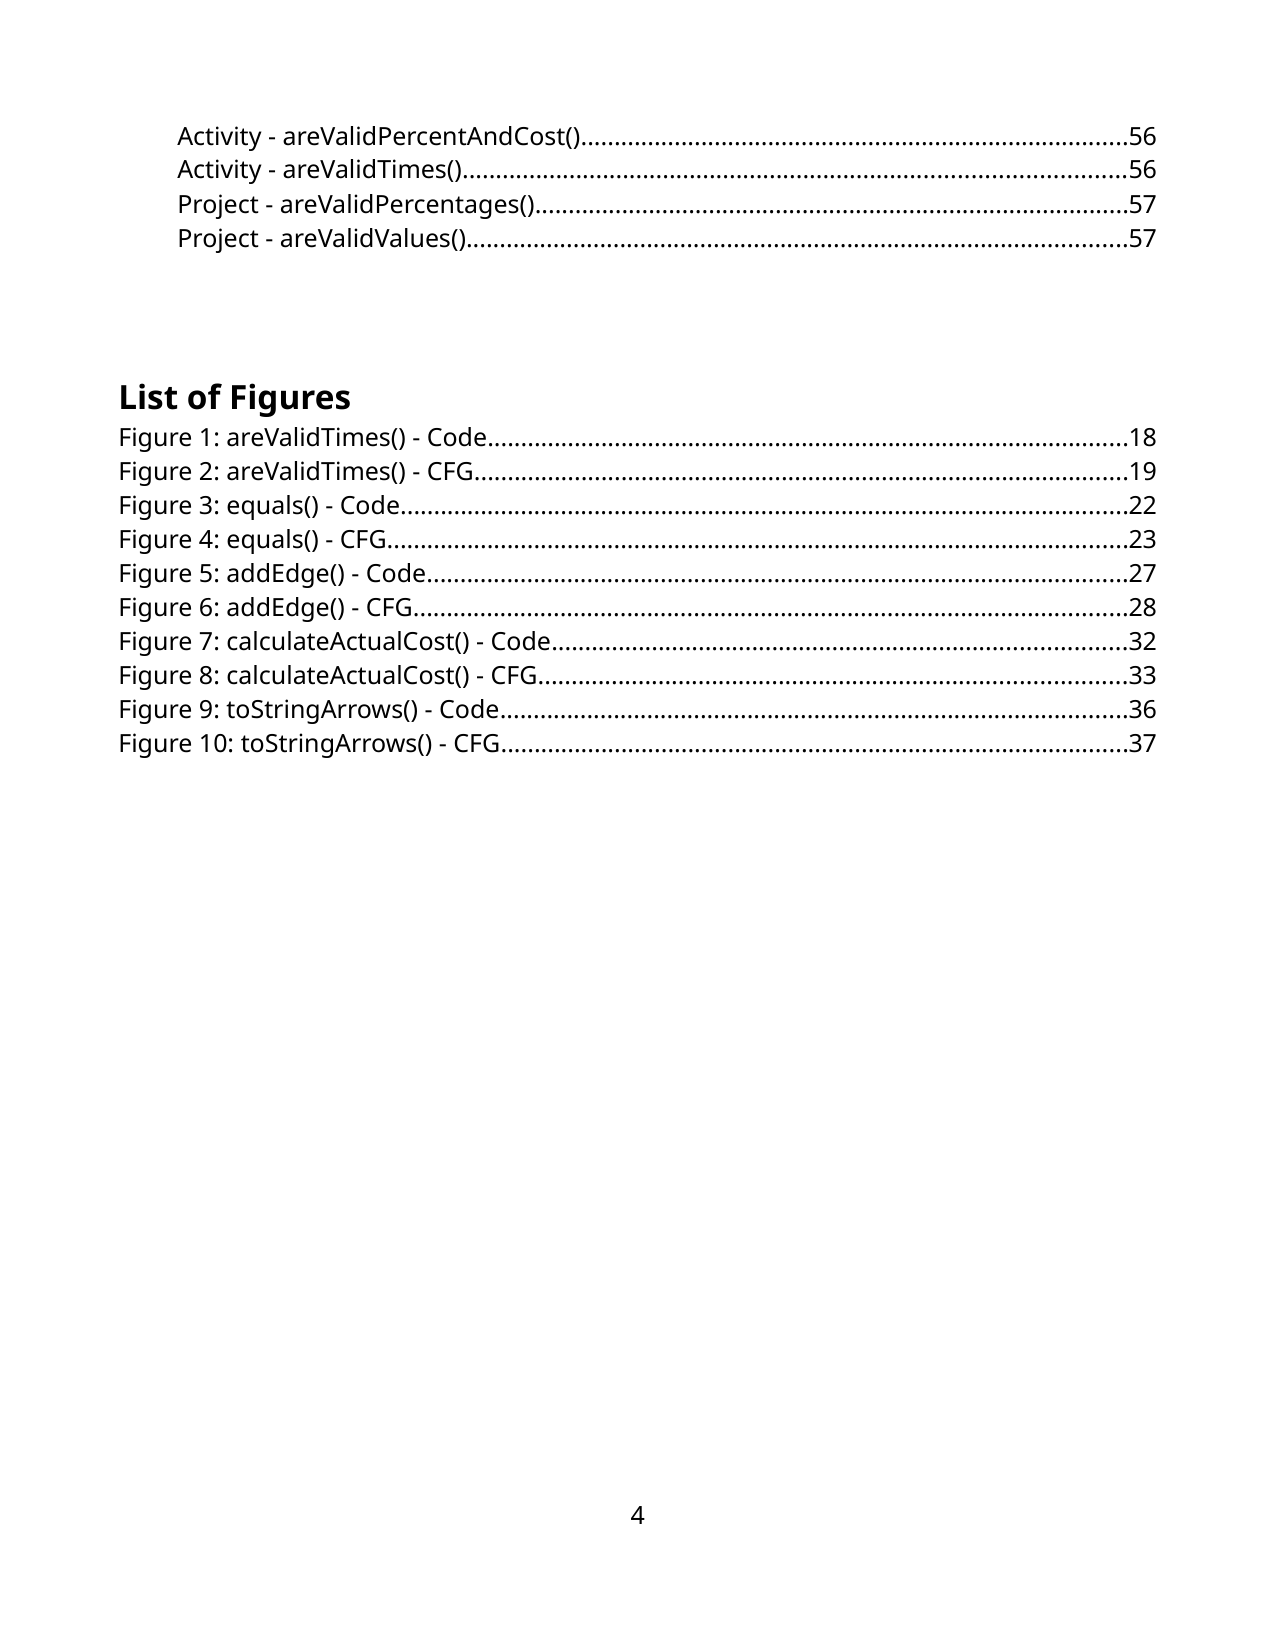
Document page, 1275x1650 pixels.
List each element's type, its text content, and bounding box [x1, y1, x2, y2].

text Activity - areValidTimes() 56 [177, 152, 1157, 186]
subtitle List of Figures [118, 374, 1157, 419]
text Figure 4: equals() - CFG 23 [118, 522, 1157, 556]
text Figure 5: addEdge() - Code 27 [118, 556, 1157, 590]
text Figure 6: addEdge() - CFG 28 [118, 590, 1157, 624]
text Figure 2: areValidTimes() - CFG 19 [118, 454, 1157, 488]
text Figure 9: toStringArrows() - Code 36 [118, 692, 1157, 726]
text Project - areValidPercentages() 57 [177, 186, 1157, 220]
text Activity - areValidPercentAndCost() 56 [177, 118, 1157, 152]
text Figure 8: calculateActualCost() - CFG 33 [118, 658, 1157, 692]
text Figure 10: toStringArrows() - CFG 37 [118, 726, 1157, 760]
text Figure 3: equals() - Code 22 [118, 488, 1157, 522]
text Figure 7: calculateActualCost() - Code 32 [118, 624, 1157, 658]
text Figure 1: areValidTimes() - Code 18 [118, 419, 1157, 454]
text Project - areValidValues() 57 [177, 220, 1157, 254]
